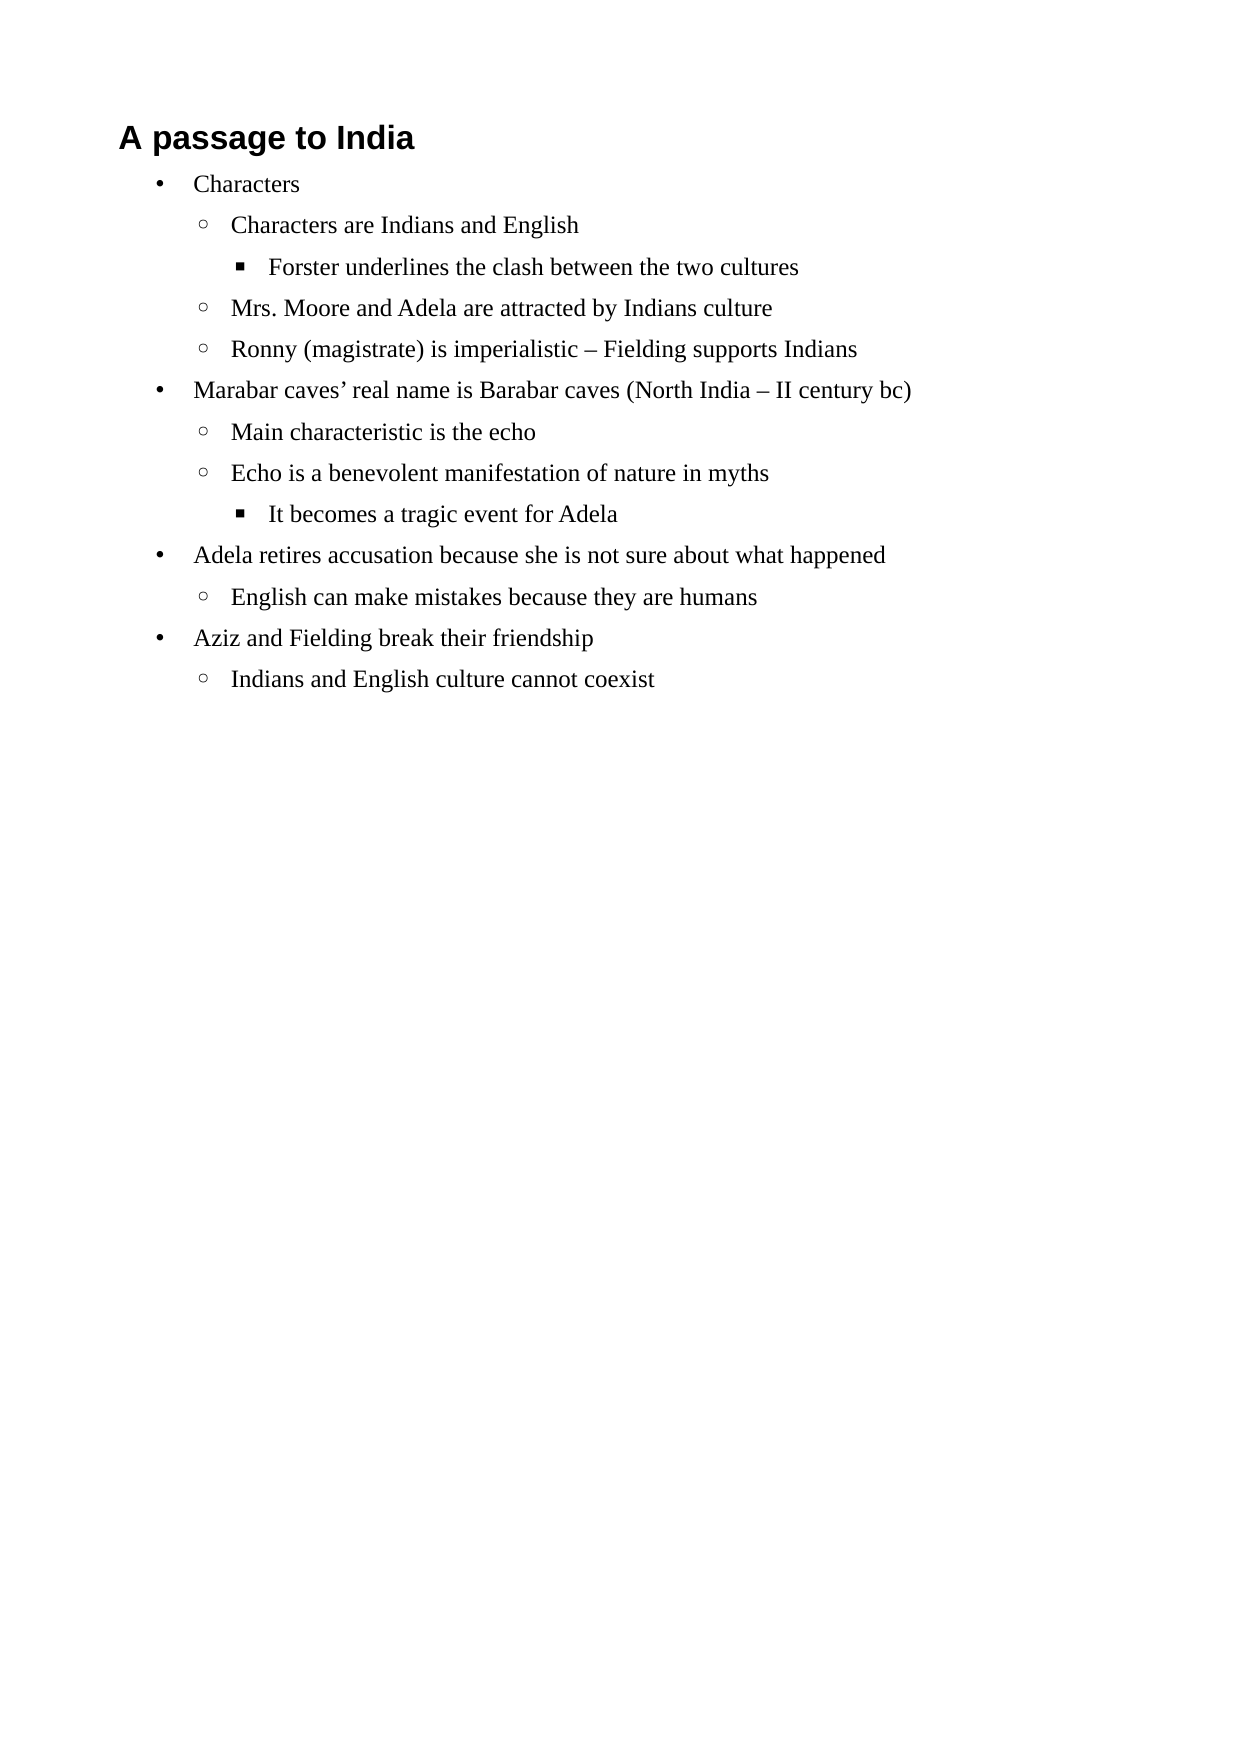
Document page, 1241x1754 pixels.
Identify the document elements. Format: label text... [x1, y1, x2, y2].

list Forster underlines the clash between the two cultures [231, 252, 1122, 281]
list Characters [156, 169, 1122, 198]
list Characters are Indians and English [193, 211, 1122, 239]
list Aziz and Fielding break their friendship [156, 623, 1122, 652]
list Main characteristic is the echo [193, 417, 1122, 446]
list English can make mistakes because they are humans [193, 582, 1122, 611]
list Indians and English culture cannot coexist [193, 664, 1122, 693]
list Echo is a benevolent manifestation of nature in myths [193, 458, 1122, 487]
subtitle A passage to India [118, 118, 1122, 157]
list Marabar caves’ real name is Barabar caves (North India – II century bc) [156, 376, 1122, 404]
list Adela retires accusation because she is not sure about what happened [156, 541, 1122, 569]
list Ronny (magistrate) is imperialistic – Fielding supports Indians [193, 334, 1122, 363]
list Mrs. Moore and Adela are attracted by Indians culture [193, 293, 1122, 322]
list It becomes a tragic event for Adela [231, 499, 1122, 528]
